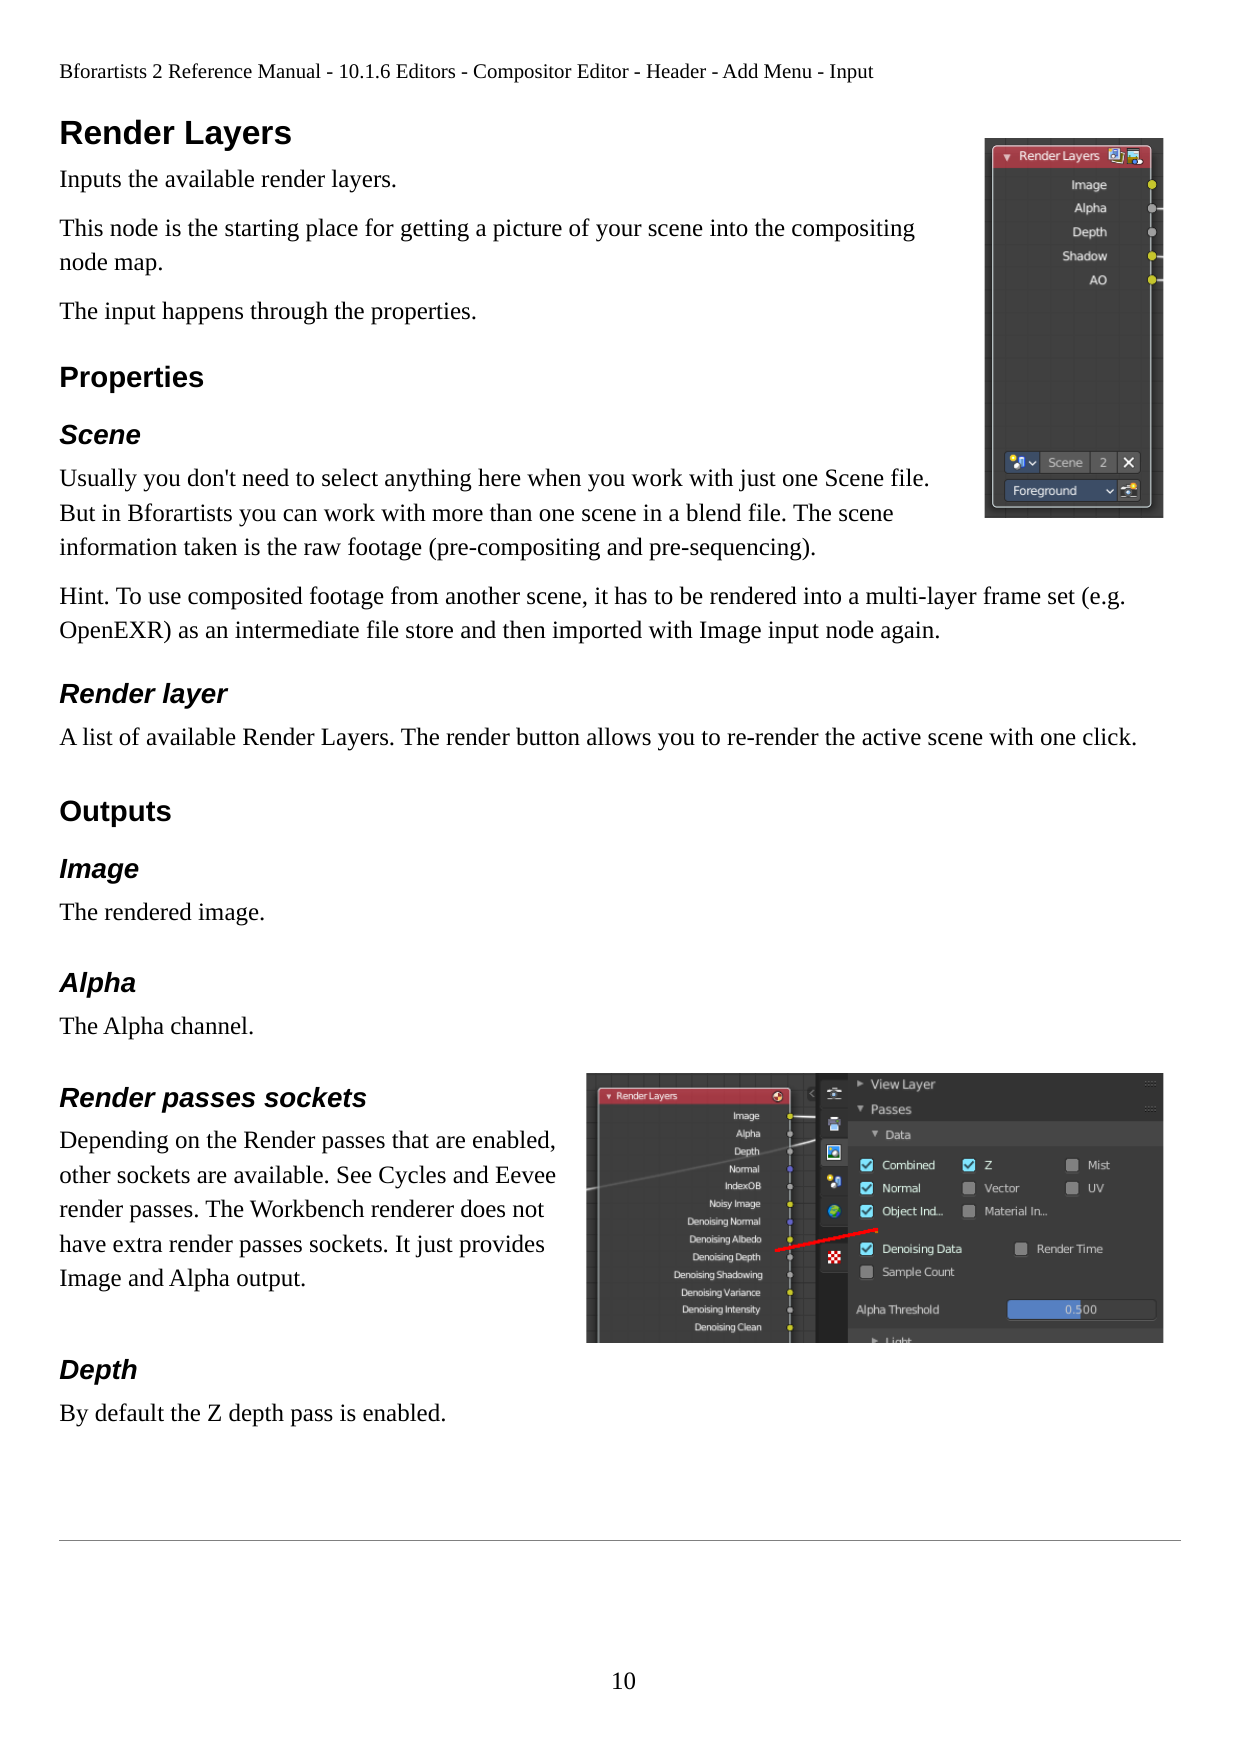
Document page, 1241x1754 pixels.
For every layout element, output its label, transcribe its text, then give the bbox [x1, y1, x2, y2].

subtitle Image [59, 852, 1181, 884]
subtitle [1164, 360, 1181, 394]
text The Alpha channel. [59, 1011, 1181, 1040]
text Depending on the Render passes that are enabled, other sockets are available. See Cycles and Eevee render passes. The Workbench renderer does not have extra render passes sockets. It just provides Image and Alpha output. [59, 1126, 586, 1292]
subtitle Properties [59, 360, 984, 394]
text This node is the starting place for getting a picture of your scene into the compositing node map. [59, 213, 984, 276]
picture [984, 138, 1164, 518]
subtitle [1164, 419, 1181, 451]
subtitle Scene [59, 419, 984, 451]
text Inputs the available render layers. [59, 164, 984, 192]
text The input happens through the properties. [59, 296, 984, 325]
picture [586, 1073, 1164, 1343]
subtitle Depth [59, 1354, 1181, 1386]
text The rendered image. [59, 897, 1181, 926]
text By default the Z depth pass is enabled. [59, 1398, 1181, 1427]
text A list of available Render Layers. The render button allows you to re-render the active scene with one click. [59, 722, 1181, 750]
text Usually you don't need to select anything here when you work with just one Scene file. But in Bforartists you can work with more than one scene in a blend file. The scene information taken is the raw footage (pre-compositing and pre-sequencing). [59, 463, 1181, 561]
subtitle Render layer [59, 677, 1181, 709]
subtitle Outputs [59, 794, 1181, 827]
subtitle Alpha [59, 967, 1181, 999]
subtitle Render Layers [59, 113, 1181, 151]
subtitle Render passes sockets [59, 1081, 586, 1113]
text Hint. To use composited footage from another scene, it has to be rendered into a multi-layer frame set (e.g. OpenEXR) as an intermediate file store and then imported with Image input node again. [59, 581, 1181, 644]
subtitle [1164, 1081, 1181, 1113]
